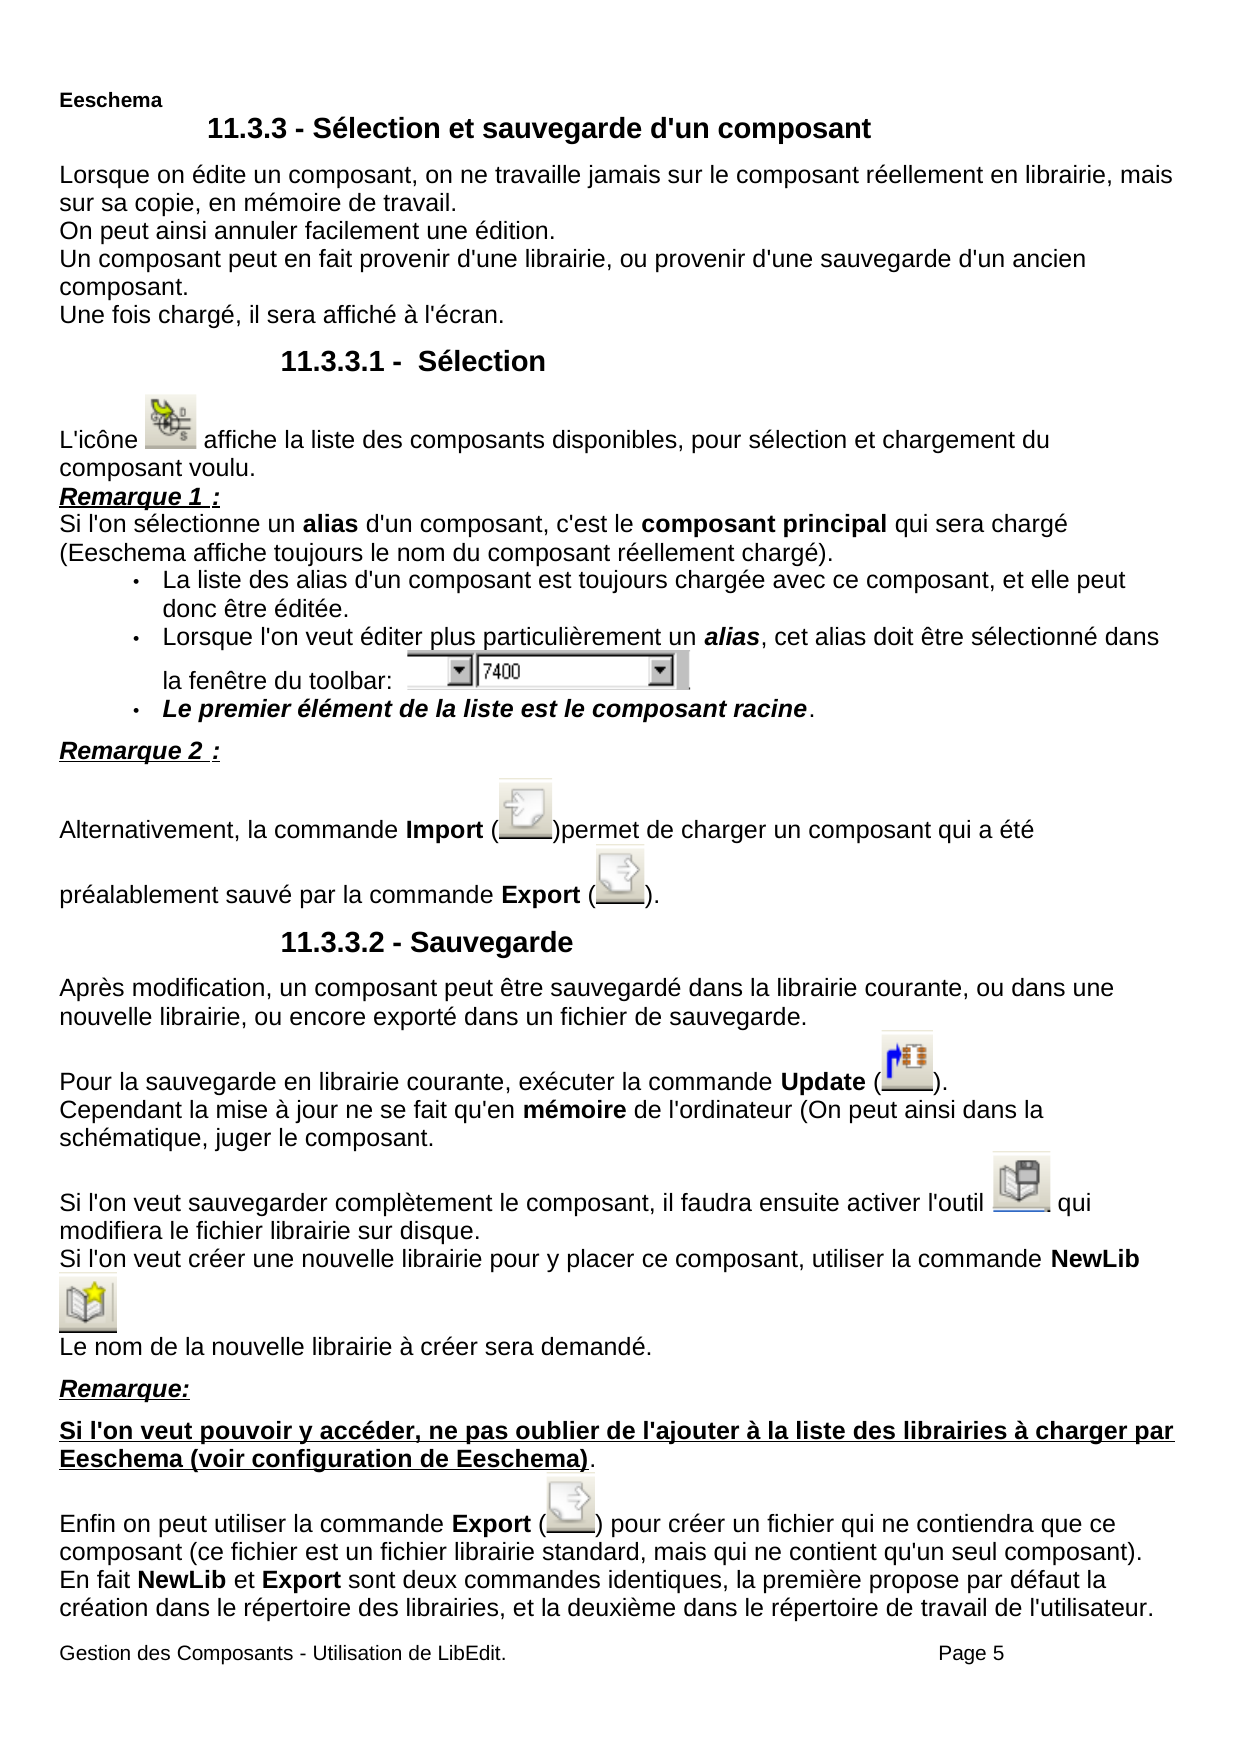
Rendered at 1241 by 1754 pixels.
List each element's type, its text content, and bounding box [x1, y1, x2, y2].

text Lorsque on édite un composant, on ne travaille jamais sur le composant réellement en librairie, mais sur sa copie, en mémoire de travail. [59, 161, 1181, 217]
text On peut ainsi annuler facilement une édition. [59, 217, 1181, 245]
text Un composant peut en fait provenir d'une librairie, ou provenir d'une sauvegarde d'un ancien composant. [59, 245, 1181, 301]
text Remarque: [59, 1374, 1181, 1403]
text Cependant la mise à jour ne se fait qu'en mémoire de l'ordinateur (On peut ainsi dans la schématique, juger le composant. [59, 1096, 1181, 1152]
text Si l'on veut créer une nouvelle librairie pour y placer ce composant, utiliser la commande NewLib [59, 1245, 1181, 1272]
text Le nom de la nouvelle librairie à créer sera demandé. [59, 1333, 1181, 1361]
picture [992, 1151, 1051, 1212]
picture [881, 1030, 933, 1091]
list Lorsque l'on veut éditer plus particulièrement un alias, cet alias doit être sélectionné dans la fenêtre du toolbar: [133, 622, 1181, 695]
picture [59, 1272, 117, 1333]
text L'icône affiche la liste des composants disponibles, pour sélection et chargement du composant voulu. [59, 394, 1181, 482]
text Si l'on veut sauvegarder complètement le composant, il faudra ensuite activer l'outil qui modifiera le fichier librairie sur disque. [59, 1152, 1181, 1245]
text Après modification, un composant peut être sauvegardé dans la librairie courante, ou dans une nouvelle librairie, ou encore exporté dans un fichier de sauvegarde. [59, 974, 1181, 1030]
list La liste des alias d'un composant est toujours chargée avec ce composant, et elle peut donc être éditée. [133, 566, 1181, 622]
list Le premier élément de la liste est le composant racine. [133, 695, 1181, 723]
text Si l'on veut pouvoir y accéder, ne pas oublier de l'ajouter à la liste des librairies à charger par Eeschema (voir configuration de Eeschema). [59, 1417, 1181, 1473]
subtitle Sélection [207, 345, 1181, 378]
text Pour la sauvegarde en librairie courante, exécuter la commande Update (). [59, 1030, 1181, 1096]
text Une fois chargé, il sera affiché à l'écran. [59, 301, 1181, 329]
text Enfin on peut utiliser la commande Export () pour créer un fichier qui ne contiendra que ce composant (ce fichier est un fichier librairie standard, mais qui ne contient qu'un seul composant). [59, 1473, 1181, 1566]
picture [499, 778, 553, 839]
text Remarque 2 : [59, 737, 1181, 765]
text En fait NewLib et Export sont deux commandes identiques, la première propose par défaut la création dans le répertoire des librairies, et la deuxième dans le répertoire de travail de l'utilisateur. [59, 1566, 1181, 1622]
picture [546, 1472, 595, 1533]
subtitle Sauvegarde [207, 926, 1181, 958]
subtitle Sélection et sauvegarde d'un composant [133, 112, 1181, 144]
picture [596, 844, 645, 904]
text Alternativement, la commande Import ()permet de charger un composant qui a été préalablement sauvé par la commande Export (). [59, 779, 1181, 909]
text Remarque 1 : [59, 482, 1181, 510]
picture [145, 393, 197, 449]
text Si l'on sélectionne un alias d'un composant, c'est le composant principal qui sera chargé (Eeschema affiche toujours le nom du composant réellement chargé). [59, 510, 1181, 566]
